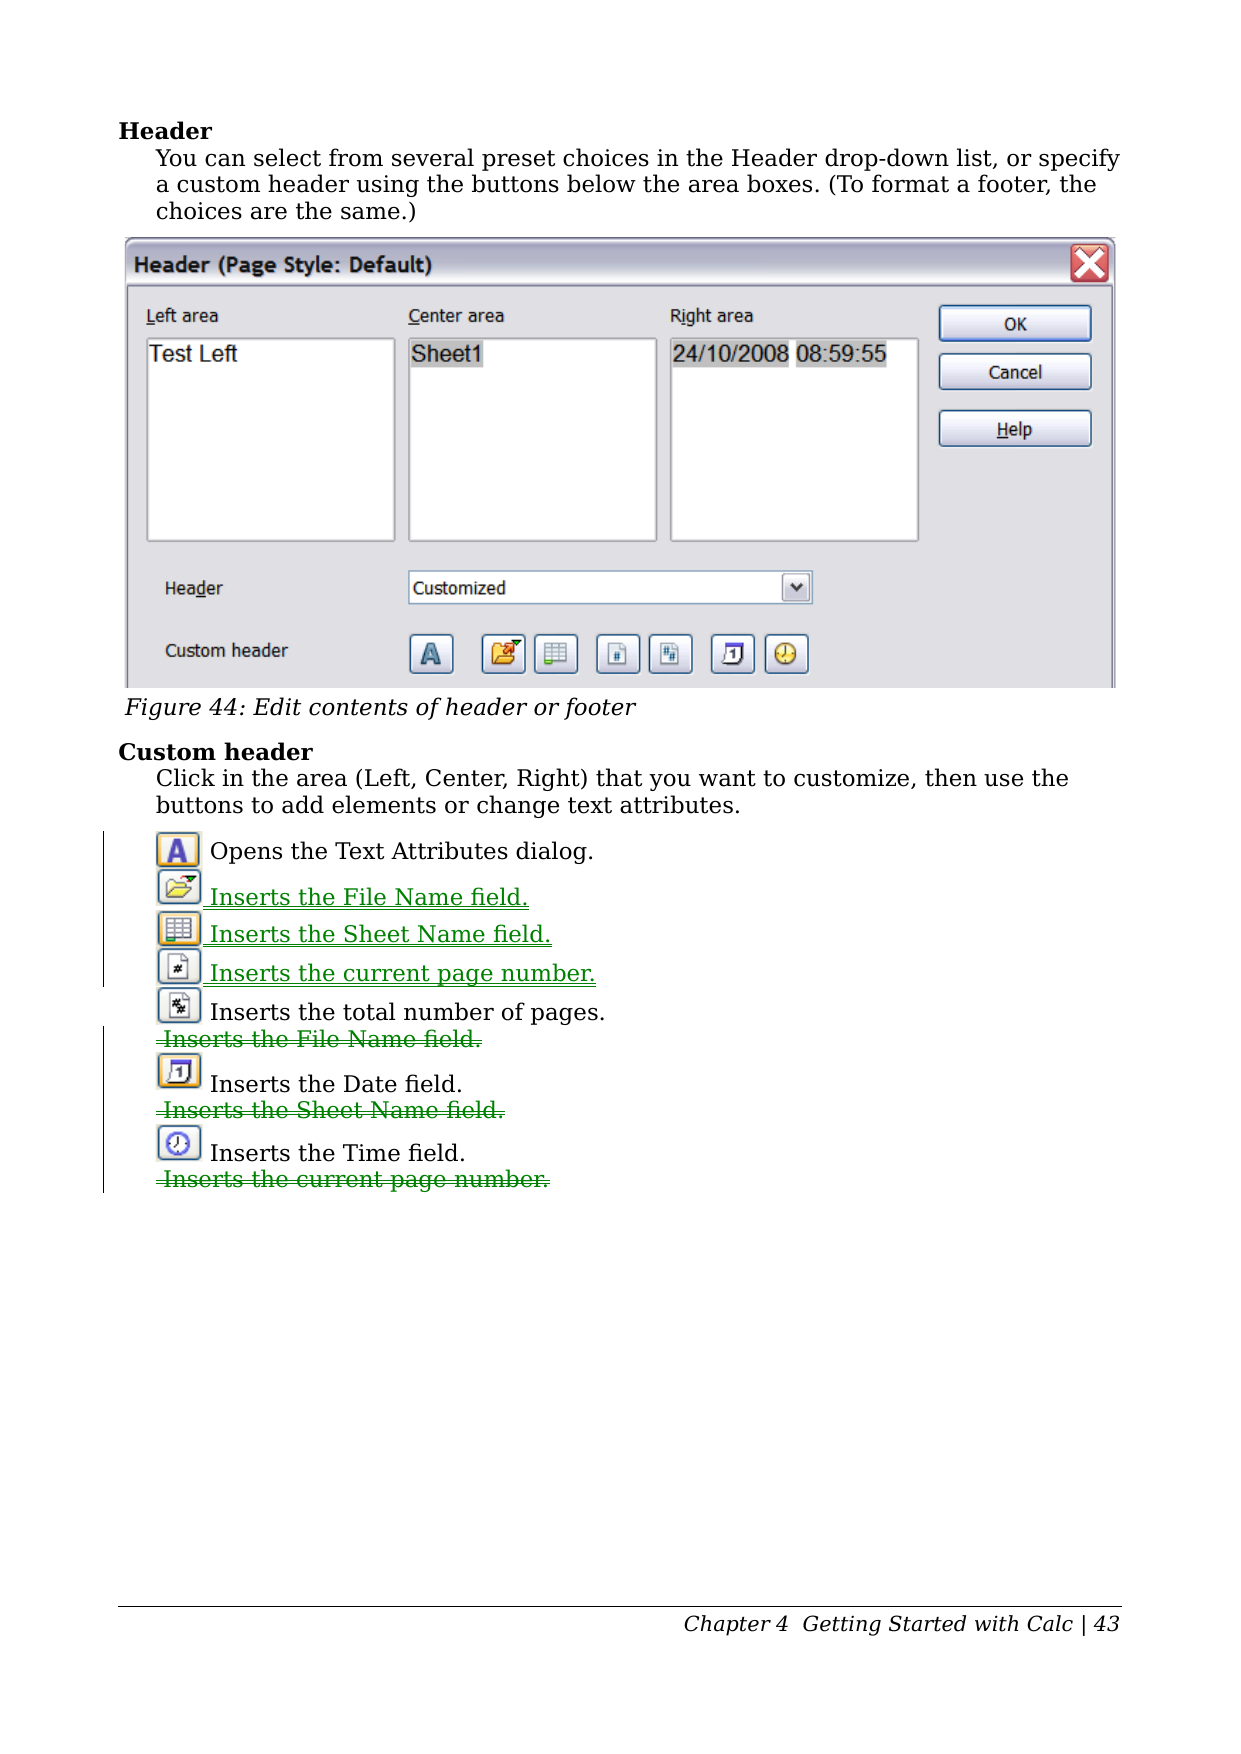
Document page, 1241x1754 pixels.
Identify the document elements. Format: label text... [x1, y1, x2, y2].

text Custom header [118, 739, 1122, 766]
picture [155, 1052, 203, 1090]
text Click in the area (Left, Center, Right) that you want to customize, then use the buttons to add elements or change text attributes. [156, 766, 1122, 819]
picture [155, 1124, 203, 1162]
text Inserts the File Name field. [156, 869, 1122, 911]
text You can select from several preset choices in the Header drop-down list, or specify a custom header using the buttons below the area boxes. (To format a footer, the choices are the same.) [156, 145, 1122, 225]
text Inserts the Date field. [156, 1026, 1122, 1053]
text Inserts the Sheet Name field. [203, 911, 1122, 948]
text Inserts the current page number. [203, 948, 1122, 987]
text Opens the Text Attributes dialog. [203, 831, 1122, 869]
text Inserts the Time field. [156, 1097, 1122, 1124]
text Inserts the total number of pages. [156, 996, 1122, 1026]
picture [155, 987, 203, 1025]
picture [124, 237, 1116, 688]
text Figure 44: Edit contents of header or footer [125, 694, 1116, 720]
picture [155, 831, 203, 906]
text Header [118, 118, 1122, 145]
picture [155, 910, 203, 986]
